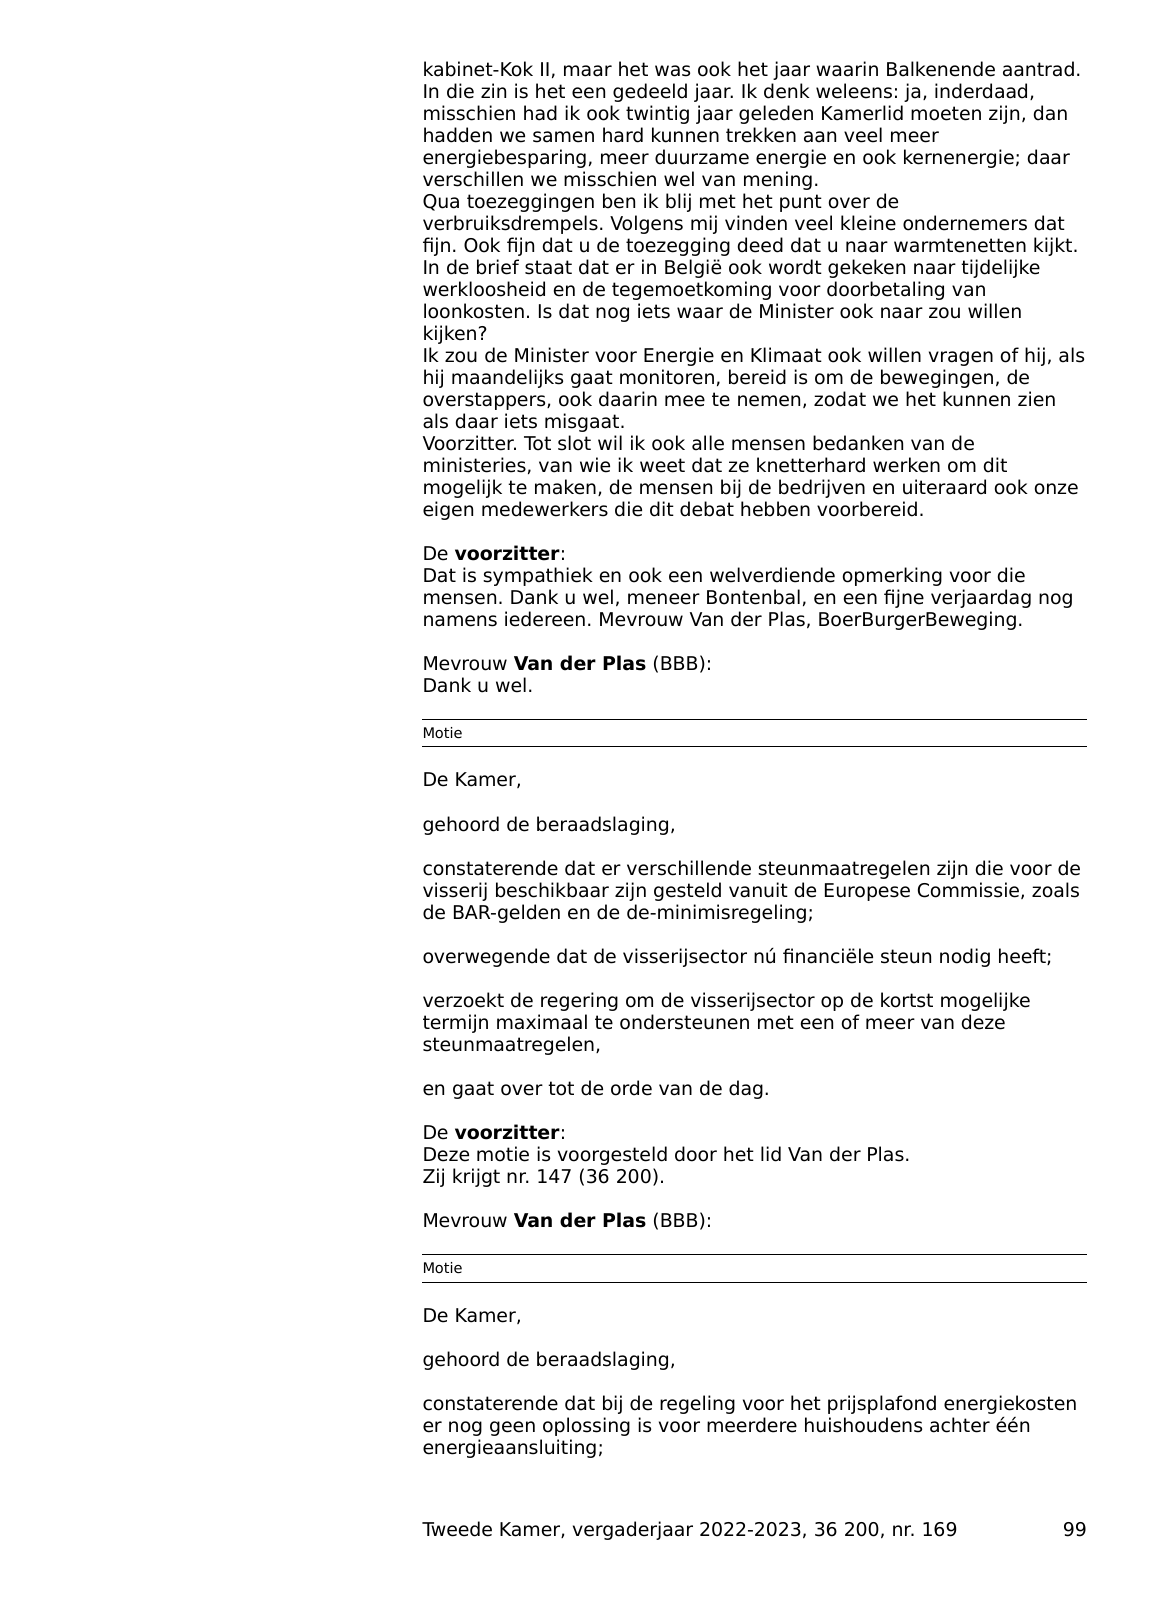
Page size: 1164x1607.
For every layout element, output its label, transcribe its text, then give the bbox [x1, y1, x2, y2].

text verzoekt de regering om de visserijsector op de kortst mogelijke termijn maximaal te ondersteunen met een of meer van deze steunmaatregelen, [422, 990, 1087, 1056]
text Qua toezeggingen ben ik blij met het punt over de verbruiksdrempels. Volgens mij vinden veel kleine ondernemers dat fijn. Ook fijn dat u de toezegging deed dat u naar warmtenetten kijkt. In de brief staat dat er in België ook wordt gekeken naar tijdelijke werkloosheid en de tegemoetkoming voor doorbetaling van loonkosten. Is dat nog iets waar de Minister ook naar zou willen kijken? [422, 191, 1087, 345]
text De Kamer, [422, 769, 1087, 791]
text Dank u wel. [422, 675, 1087, 697]
text Dat is sympathiek en ook een welverdiende opmerking voor die mensen. Dank u wel, meneer Bontenbal, en een fijne verjaardag nog namens iedereen. Mevrouw Van der Plas, BoerBurgerBeweging. [422, 565, 1087, 631]
text De voorzitter: [422, 1122, 1087, 1144]
text gehoord de beraadslaging, [422, 813, 1087, 836]
text Deze motie is voorgesteld door het lid Van der Plas. [422, 1144, 1087, 1166]
text Mevrouw Van der Plas (BBB): [422, 653, 1087, 675]
text overwegende dat de visserijsector nú financiële steun nodig heeft; [422, 946, 1087, 968]
text en gaat over tot de orde van de dag. [422, 1078, 1087, 1100]
text Voorzitter. Tot slot wil ik ook alle mensen bedanken van de ministeries, van wie ik weet dat ze knetterhard werken om dit mogelijk te maken, de mensen bij de bedrijven en uiteraard ook onze eigen medewerkers die dit debat hebben voorbereid. [422, 433, 1087, 521]
text constaterende dat bij de regeling voor het prijsplafond energiekosten er nog geen oplossing is voor meerdere huishoudens achter één energieaansluiting; [422, 1393, 1087, 1459]
table_header Motie [422, 720, 1087, 746]
table_header Motie [422, 1255, 1087, 1282]
text De voorzitter: [422, 543, 1087, 565]
text Mevrouw Van der Plas (BBB): [422, 1210, 1087, 1232]
text Ik zou de Minister voor Energie en Klimaat ook willen vragen of hij, als hij maandelijks gaat monitoren, bereid is om de bewegingen, de overstappers, ook daarin mee te nemen, zodat we het kunnen zien als daar iets misgaat. [422, 345, 1087, 433]
text kabinet-Kok II, maar het was ook het jaar waarin Balkenende aantrad. In die zin is het een gedeeld jaar. Ik denk weleens: ja, inderdaad, misschien had ik ook twintig jaar geleden Kamerlid moeten zijn, dan hadden we samen hard kunnen trekken aan veel meer energiebesparing, meer duurzame energie en ook kernenergie; daar verschillen we misschien wel van mening. [422, 59, 1087, 191]
text Zij krijgt nr. 147 (36 200). [422, 1166, 1087, 1188]
text gehoord de beraadslaging, [422, 1349, 1087, 1371]
text De Kamer, [422, 1305, 1087, 1327]
text constaterende dat er verschillende steunmaatregelen zijn die voor de visserij beschikbaar zijn gesteld vanuit de Europese Commissie, zoals de BAR-gelden en de de-minimisregeling; [422, 858, 1087, 924]
